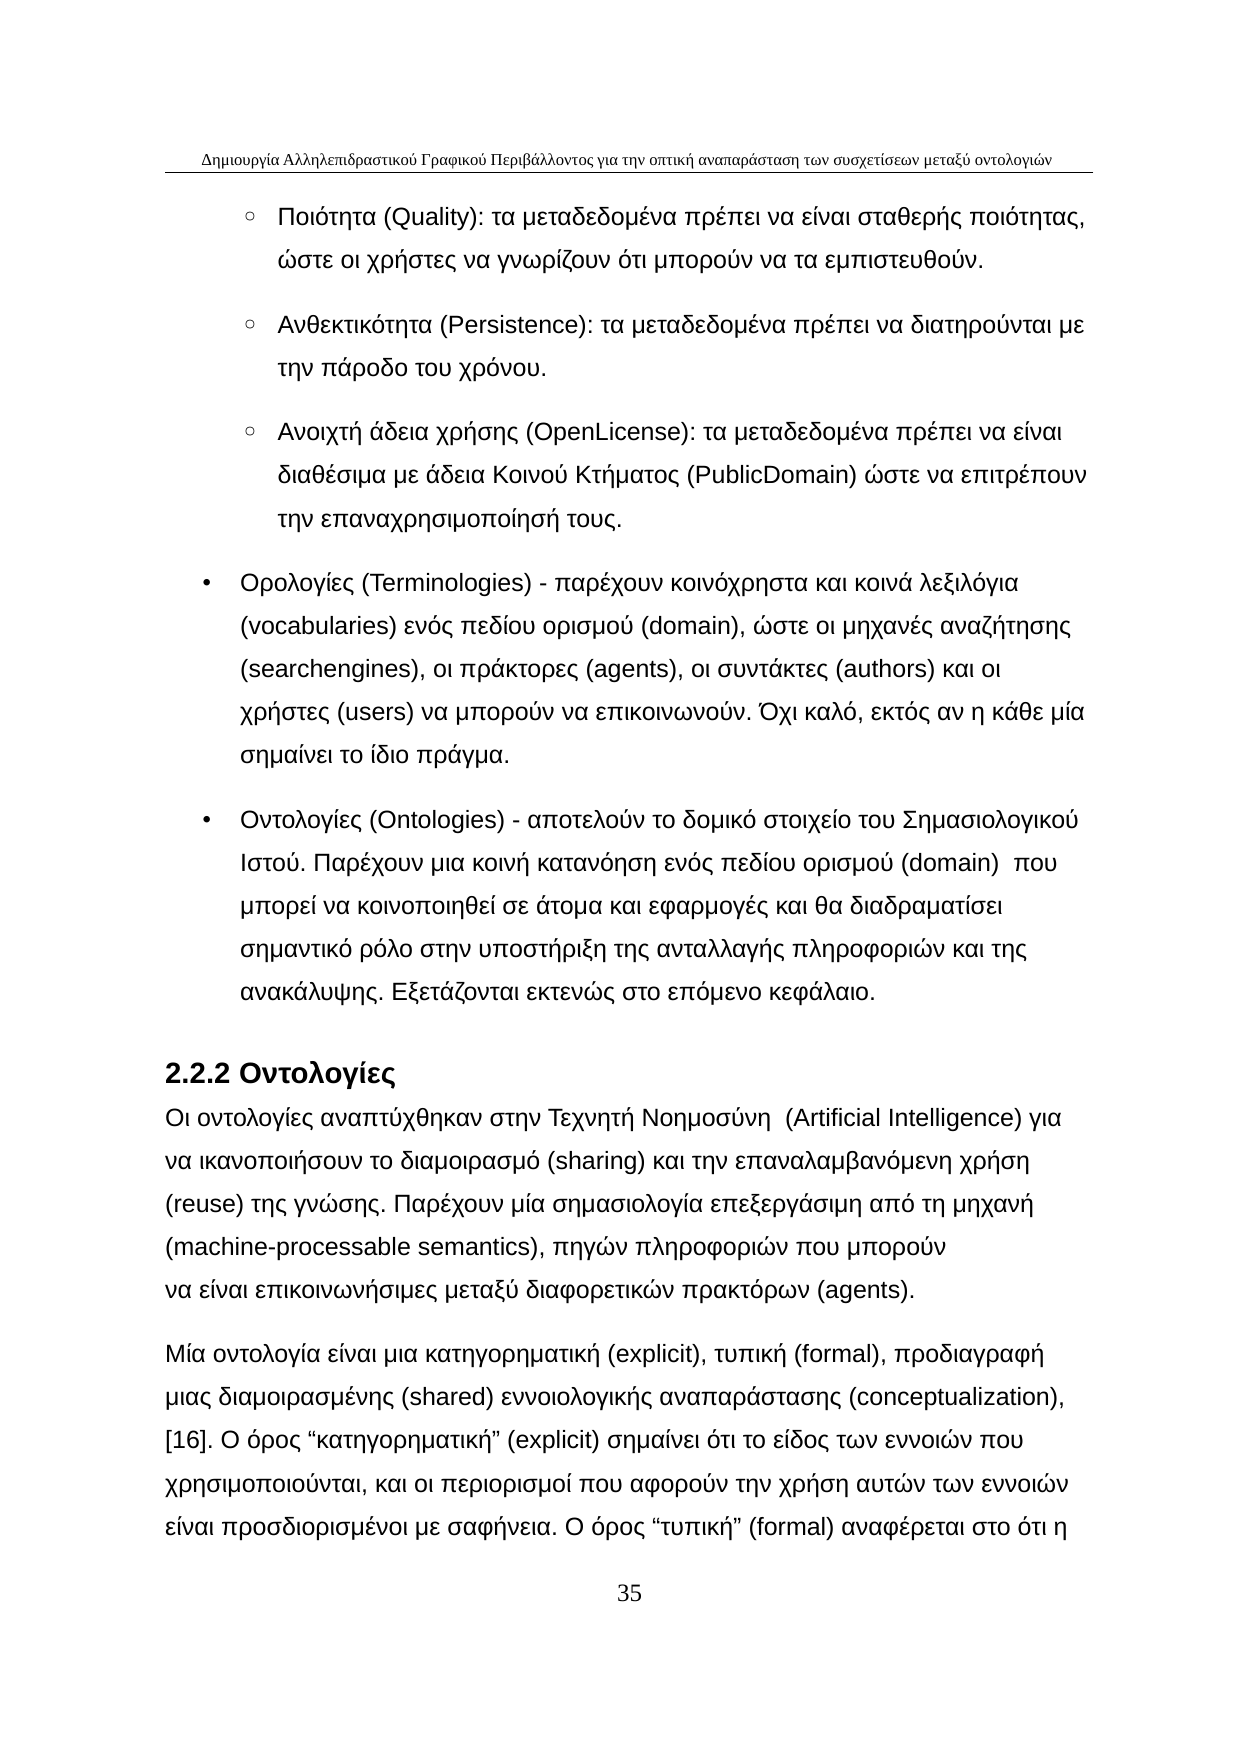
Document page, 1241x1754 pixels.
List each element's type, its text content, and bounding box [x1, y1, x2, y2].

subtitle Οντολογίες [165, 1056, 1093, 1090]
text Οι οντολογίες αναπτύχθηκαν στην Τεχνητή Νοημοσύνη (Artificial Intelligence) για να ικανοποιήσουν το διαμοιρασμό (sharing) και την επαναλαμβανόμενη χρήση (reuse) της γνώσης. Παρέχουν μία σημασιολογία επεξεργάσιμη από τη μηχανή (machine-processable semantics), πηγών πληροφοριών που μπορούν να είναι επικοινωνήσιμες μεταξύ διαφορετικών πρακτόρων (agents). [165, 1102, 1093, 1304]
list Ορολογίες (Terminologies) - παρέχουν κοινόχρηστα και κοινά λεξιλόγια (vocabularies) ενός πεδίου ορισμού (domain), ώστε οι μηχανές αναζήτησης (searchengines), οι πράκτορες (agents), οι συντάκτες (authors) και οι χρήστες (users) να μπορούν να επικοινωνούν. Όχι καλό, εκτός αν η κάθε μία σημαίνει το ίδιο πράγμα. [202, 568, 1093, 769]
list Ποιότητα (Quality): τα μεταδεδομένα πρέπει να είναι σταθερής ποιότητας, ώστε οι χρήστες να γνωρίζουν ότι μπορούν να τα εμπιστευθούν. [240, 202, 1093, 274]
list Ανοιχτή άδεια χρήσης (OpenLicense): τα μεταδεδομένα πρέπει να είναι διαθέσιμα με άδεια Κοινού Κτήματος (PublicDomain) ώστε να επιτρέπουν την επαναχρησιμοποίησή τους. [240, 417, 1093, 532]
list Οντολογίες (Ontologies) - αποτελούν το δομικό στοιχείο του Σημασιολογικού Ιστού. Παρέχουν μια κοινή κατανόηση ενός πεδίου ορισμού (domain) που μπορεί να κοινοποιηθεί σε άτομα και εφαρμογές και θα διαδραματίσει σημαντικό ρόλο στην υποστήριξη της ανταλλαγής πληροφοριών και της ανακάλυψης. Εξετάζονται εκτενώς στο επόμενο κεφάλαιο. [202, 805, 1093, 1006]
text Μία οντολογία είναι μια κατηγορηματική (explicit), τυπική (formal), προδιαγραφή μιας διαμοιρασμένης (shared) εννοιολογικής αναπαράστασης (conceptualization), [16]. Ο όρος “κατηγορηματική” (explicit) σημαίνει ότι το είδος των εννοιών που χρησιμοποιούνται, και οι περιορισμοί που αφορούν την χρήση αυτών των εννοιών είναι προσδιορισμένοι με σαφήνεια. Ο όρος “τυπική” (formal) αναφέρεται στο ότι η [165, 1339, 1093, 1541]
list Ανθεκτικότητα (Persistence): τα μεταδεδομένα πρέπει να διατηρούνται με την πάροδο του χρόνου. [240, 310, 1093, 382]
